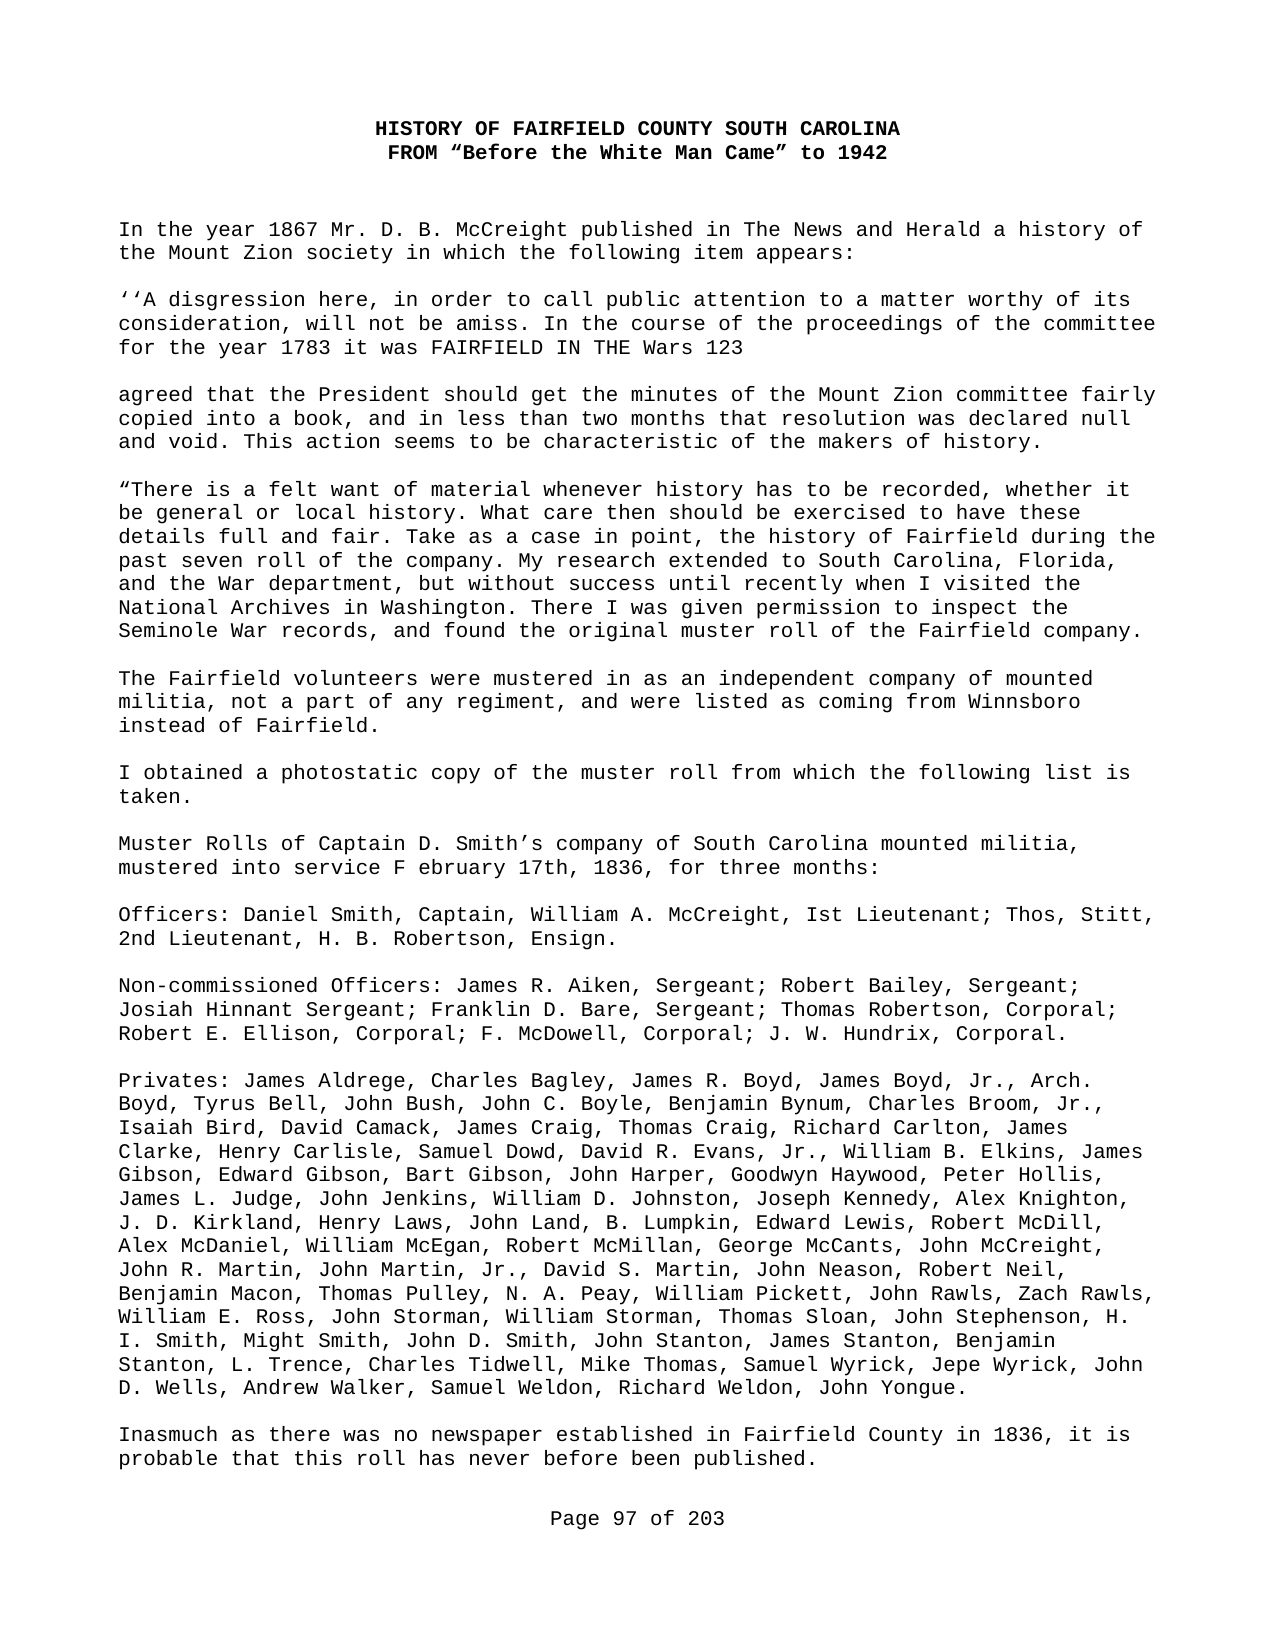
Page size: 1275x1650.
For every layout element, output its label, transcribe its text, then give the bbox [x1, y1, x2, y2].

text Inasmuch as there was no newspaper established in Fairfield County in 1836, it is probable that this roll has never before been published. [118, 1424, 1157, 1472]
text In the year 1867 Mr. D. B. McCreight published in The News and Herald a history of the Mount Zion society in which the following item appears: [118, 218, 1157, 266]
text agreed that the President should get the minutes of the Mount Zion committee fairly copied into a book, and in less than two months that resolution was declared null and void. This action seems to be characteristic of the makers of history. [118, 384, 1157, 455]
text ‘‘A disgression here, in order to call public attention to a matter worthy of its consideration, will not be amiss. In the course of the proceedings of the committee for the year 1783 it was FAIRFIELD IN THE Wars 123 [118, 289, 1157, 360]
text Muster Rolls of Captain D. Smith’s company of South Carolina mounted militia, mustered into service F ebruary 17th, 1836, for three months: [118, 833, 1157, 881]
text I obtained a photostatic copy of the muster roll from which the following list is taken. [118, 762, 1157, 810]
text Privates: James Aldrege, Charles Bagley, James R. Boyd, James Boyd, Jr., Arch. Boyd, Tyrus Bell, John Bush, John C. Boyle, Benjamin Bynum, Charles Broom, Jr., Isaiah Bird, David Camack, James Craig, Thomas Craig, Richard Carlton, James Clarke, Henry Carlisle, Samuel Dowd, David R. Evans, Jr., William B. Elkins, James Gibson, Edward Gibson, Bart Gibson, John Harper, Goodwyn Haywood, Peter Hollis, James L. Judge, John Jenkins, William D. Johnston, Joseph Kennedy, Alex Knighton, J. D. Kirkland, Henry Laws, John Land, B. Lumpkin, Edward Lewis, Robert McDill, Alex McDaniel, William McEgan, Robert McMillan, George McCants, John McCreight, John R. Martin, John Martin, Jr., David S. Martin, John Neason, Robert Neil, Benjamin Macon, Thomas Pulley, N. A. Peay, William Pickett, John Rawls, Zach Rawls, William E. Ross, John Storman, William Storman, Thomas Sloan, John Stephenson, H. I. Smith, Might Smith, John D. Smith, John Stanton, James Stanton, Benjamin Stanton, L. Trence, Charles Tidwell, Mike Thomas, Samuel Wyrick, Jepe Wyrick, John D. Wells, Andrew Walker, Samuel Weldon, Richard Weldon, John Yongue. [118, 1070, 1157, 1401]
text Officers: Daniel Smith, Captain, William A. McCreight, Ist Lieutenant; Thos, Stitt, 2nd Lieutenant, H. B. Robertson, Ensign. [118, 904, 1157, 952]
text Non-commissioned Officers: James R. Aiken, Sergeant; Robert Bailey, Sergeant; Josiah Hinnant Sergeant; Franklin D. Bare, Sergeant; Thomas Robertson, Corporal; Robert E. Ellison, Corporal; F. McDowell, Corporal; J. W. Hundrix, Corporal. [118, 975, 1157, 1046]
text “There is a felt want of material whenever history has to be recorded, whether it be general or local history. What care then should be exercised to have these details full and fair. Take as a case in point, the history of Fairfield during the past seven roll of the company. My research extended to South Carolina, Florida, and the War department, but without success until recently when I visited the National Archives in Washington. There I was given permission to inspect the Seminole War records, and found the original muster roll of the Fairfield company. [118, 479, 1157, 644]
text The Fairfield volunteers were mustered in as an independent company of mounted militia, not a part of any regiment, and were listed as coming from Winnsboro instead of Fairfield. [118, 668, 1157, 739]
